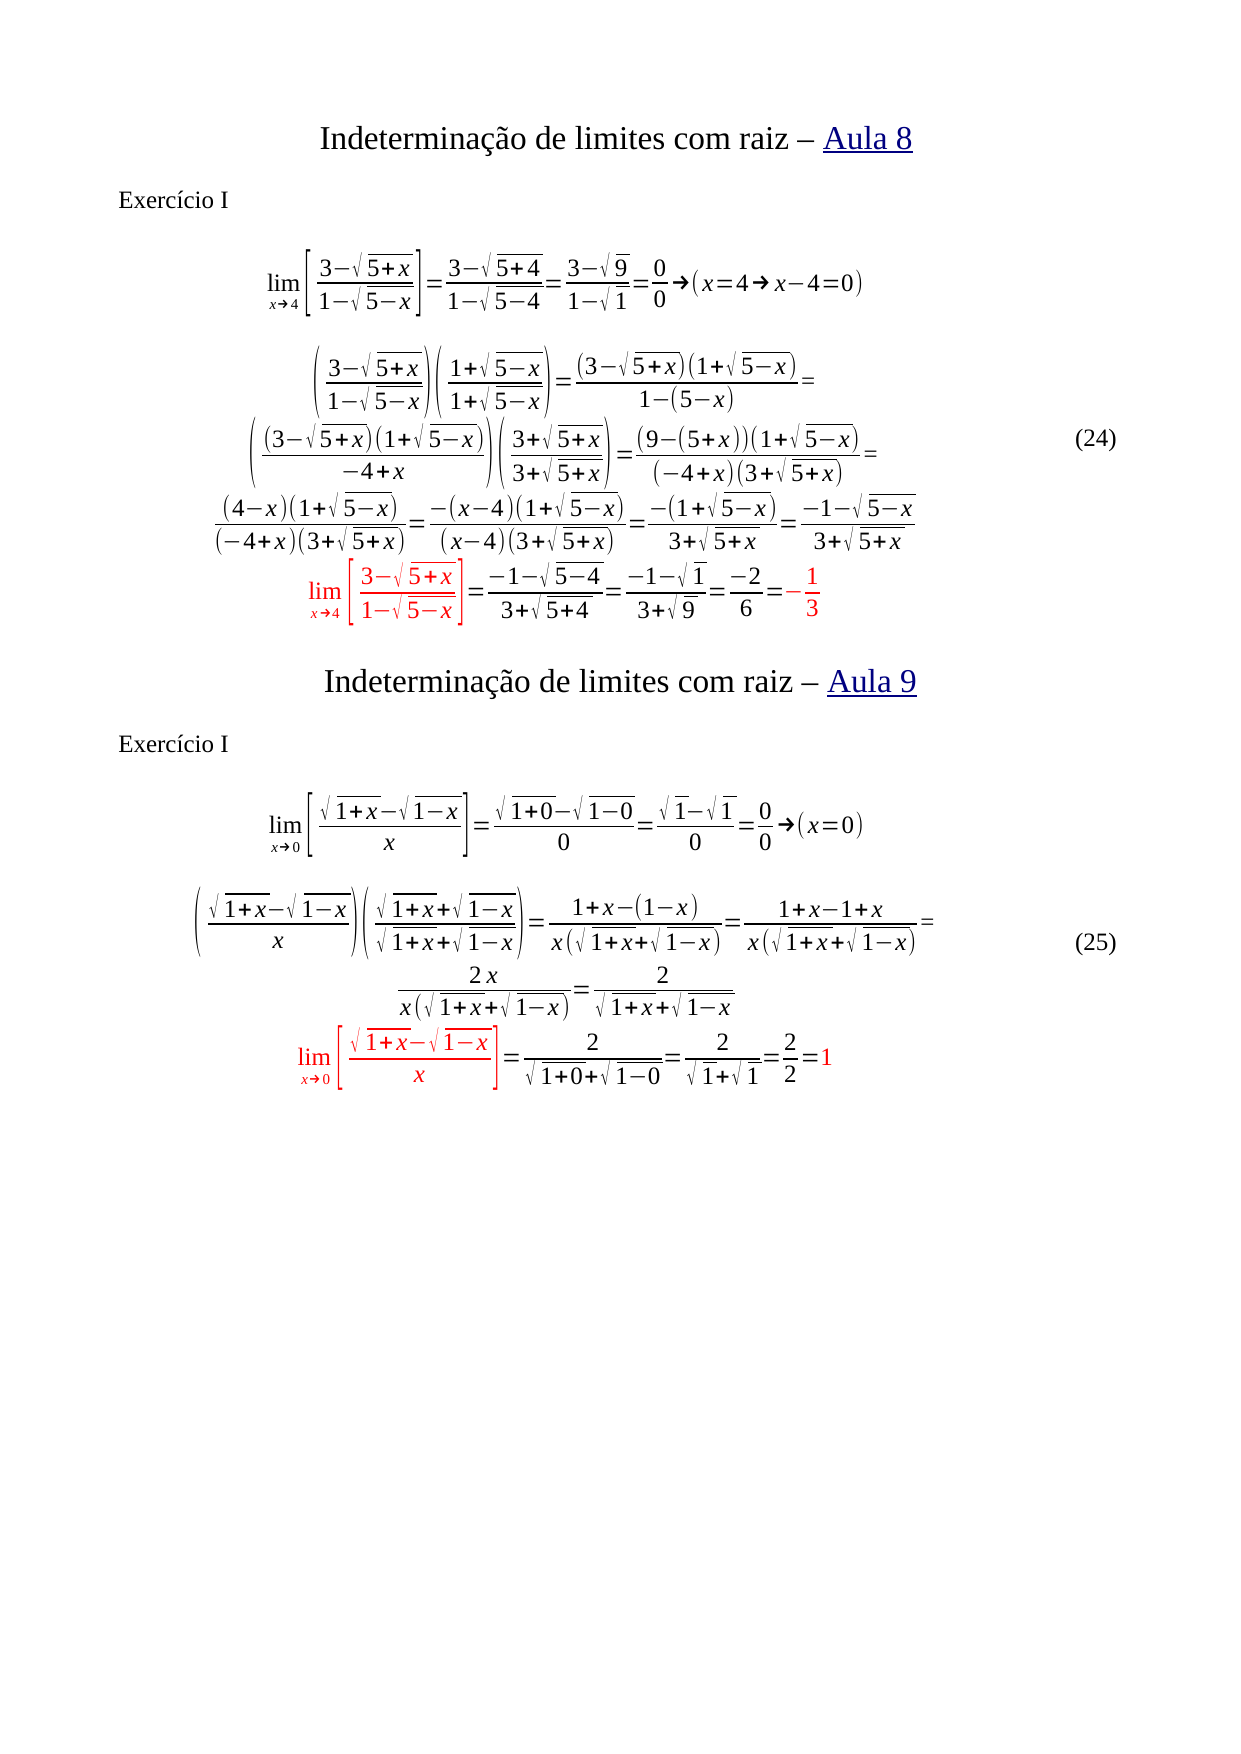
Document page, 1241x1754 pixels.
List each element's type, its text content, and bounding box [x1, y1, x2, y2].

table_header (24) [1010, 243, 1122, 633]
text Indeterminação de limites com raiz – Aula 8 [118, 118, 1122, 156]
text Indeterminação de limites com raiz – Aula 9 [118, 662, 1122, 700]
table_header (25) [1010, 786, 1122, 1097]
text Exercício I [118, 729, 1122, 757]
text Exercício I [118, 185, 1122, 214]
table_header [118, 243, 1010, 633]
table_header [118, 786, 1010, 1097]
